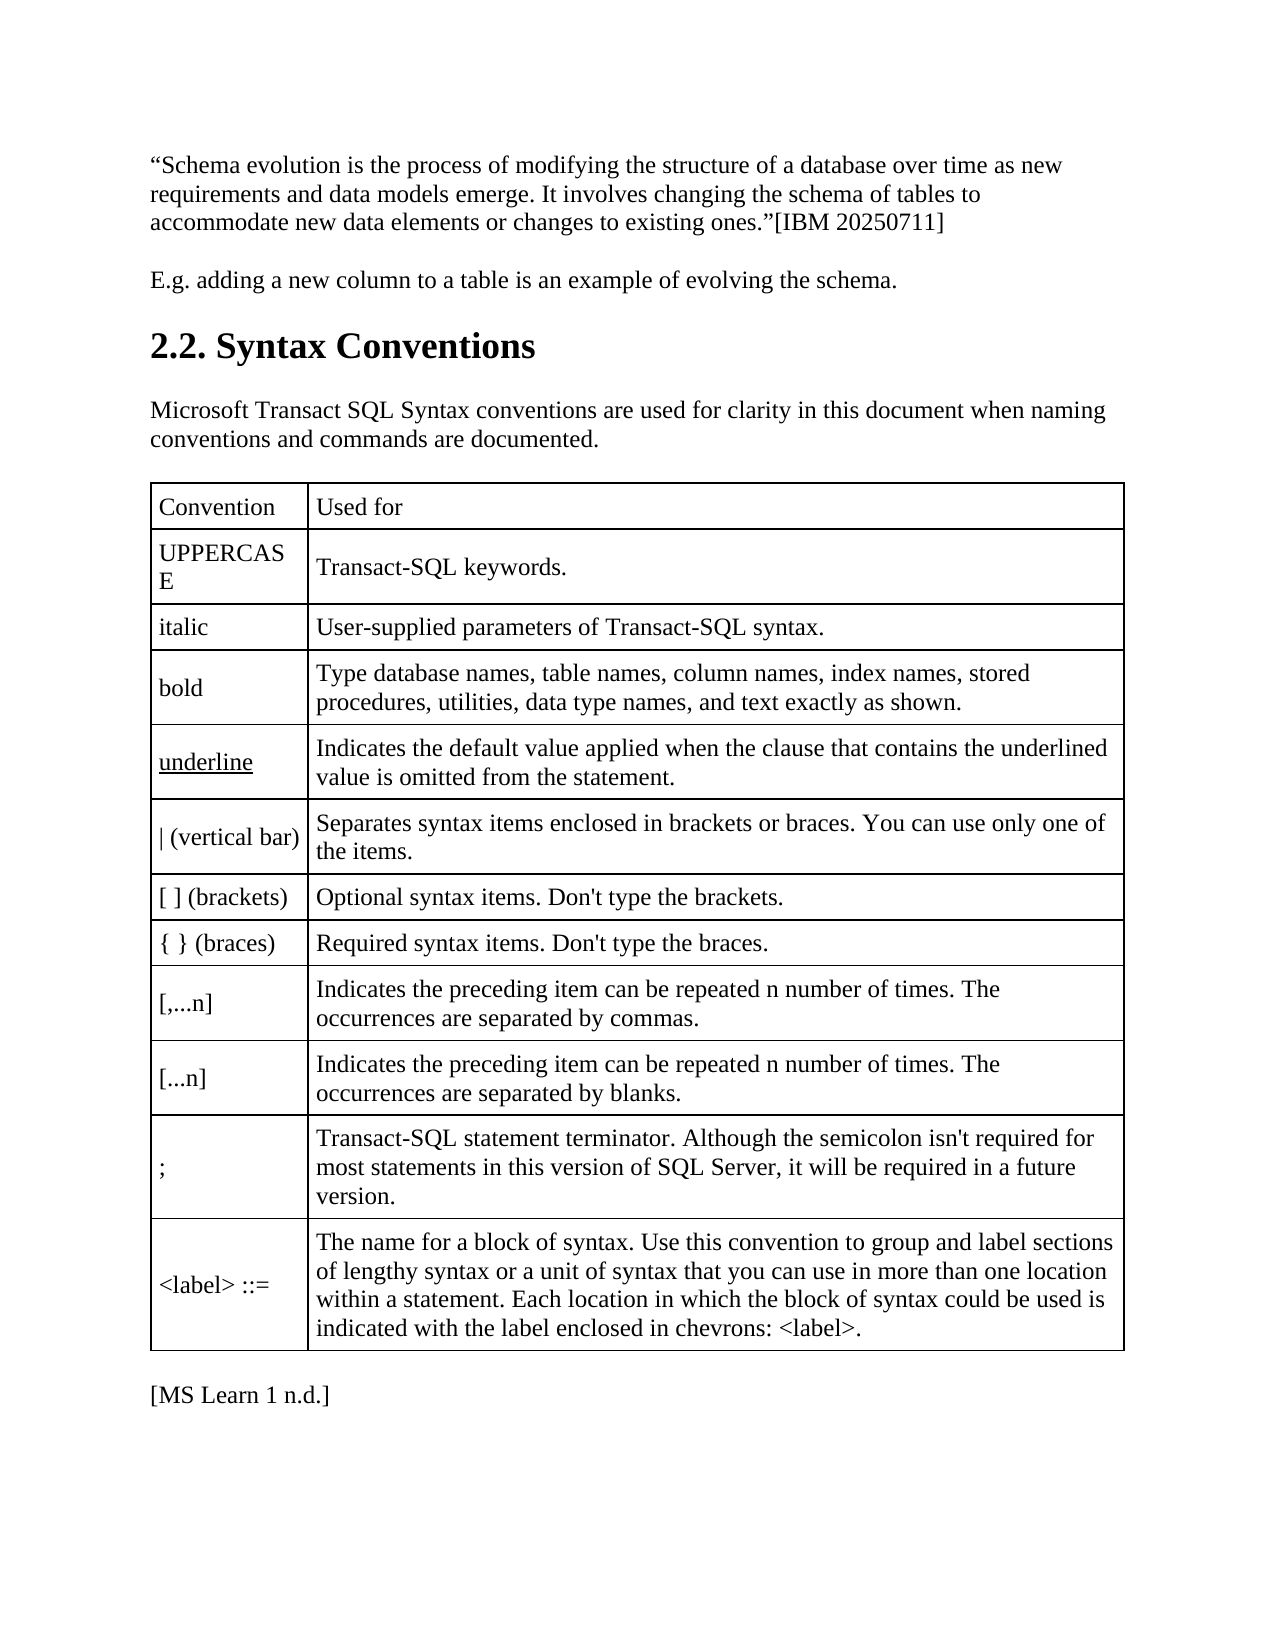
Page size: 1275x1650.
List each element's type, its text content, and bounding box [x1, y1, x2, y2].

table_cell { } (braces) [152, 921, 307, 965]
table_header Used for [309, 484, 1123, 528]
table_cell Transact-SQL keywords. [309, 530, 1123, 603]
table_cell ; [152, 1116, 307, 1218]
subtitle 2.2. Syntax Conventions [150, 323, 1125, 366]
text “Schema evolution is the process of modifying the structure of a database over time as new requirements and data models emerge. It involves changing the schema of tables to accommodate new data elements or changes to existing ones.”[IBM 20250711] [150, 150, 1125, 236]
text E.g. adding a new column to a table is an example of evolving the schema. [150, 265, 1125, 294]
table_cell [,...n] [152, 966, 307, 1039]
table_cell Required syntax items. Don't type the braces. [309, 921, 1123, 965]
table_header Convention [152, 484, 307, 528]
text [MS Learn 1 n.d.] [150, 1381, 1125, 1409]
table_cell Indicates the preceding item can be repeated n number of times. The occurrences are separated by blanks. [309, 1041, 1123, 1114]
table_cell bold [152, 651, 307, 723]
table_cell <label> ::= [152, 1219, 307, 1350]
table_cell Separates syntax items enclosed in brackets or braces. You can use only one of the items. [309, 800, 1123, 873]
table_cell User-supplied parameters of Transact-SQL syntax. [309, 605, 1123, 649]
table_cell Transact-SQL statement terminator. Although the semicolon isn't required for most statements in this version of SQL Server, it will be required in a future version. [309, 1116, 1123, 1218]
text Microsoft Transact SQL Syntax conventions are used for clarity in this document when naming conventions and commands are documented. [150, 396, 1125, 453]
table_cell italic [152, 605, 307, 649]
table_cell The name for a block of syntax. Use this convention to group and label sections of lengthy syntax or a unit of syntax that you can use in more than one location within a statement. Each location in which the block of syntax could be used is indicated with the label enclosed in chevrons: <label>. [309, 1219, 1123, 1350]
table_cell UPPERCASE [152, 530, 307, 603]
table_cell underline [152, 725, 307, 798]
table_cell Indicates the default value applied when the clause that contains the underlined value is omitted from the statement. [309, 725, 1123, 798]
table_cell Indicates the preceding item can be repeated n number of times. The occurrences are separated by commas. [309, 966, 1123, 1039]
table_cell | (vertical bar) [152, 800, 307, 873]
table_cell Type database names, table names, column names, index names, stored procedures, utilities, data type names, and text exactly as shown. [309, 651, 1123, 723]
table_cell [ ] (brackets) [152, 875, 307, 919]
table_cell Optional syntax items. Don't type the brackets. [309, 875, 1123, 919]
table_cell [...n] [152, 1041, 307, 1114]
